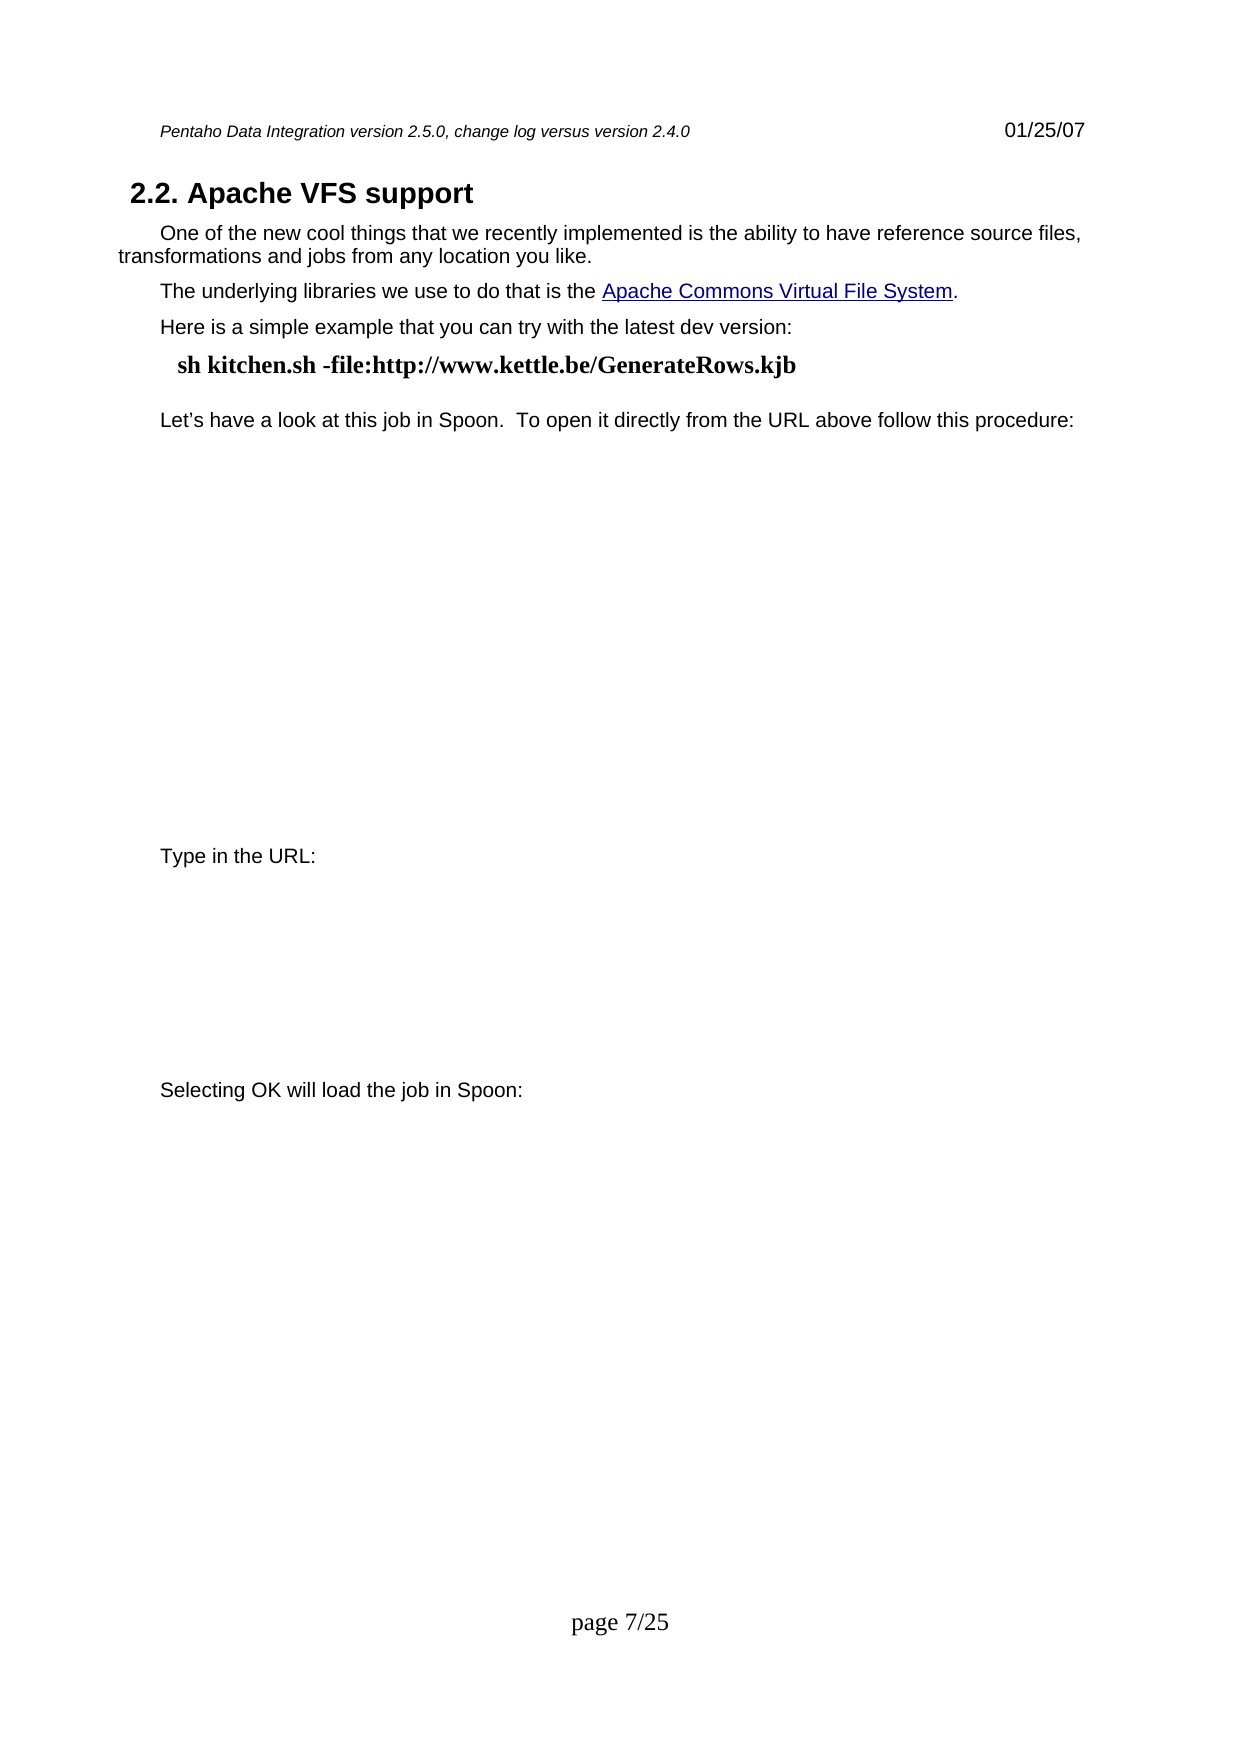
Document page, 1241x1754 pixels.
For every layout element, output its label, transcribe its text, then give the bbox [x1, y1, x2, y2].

text One of the new cool things that we recently implemented is the ability to have reference source files, transformations and jobs from any location you like. [118, 221, 1122, 268]
text Type in the URL: [118, 844, 1122, 868]
text Let’s have a look at this job in Spoon. To open it directly from the URL above follow this procedure: [118, 409, 1122, 432]
text The underlying libraries we use to do that is the Apache Commons Virtual File System. [118, 280, 1122, 303]
subtitle Apache VFS support [130, 177, 1122, 209]
text Selecting OK will load the job in Spoon: [118, 1079, 1122, 1102]
text sh kitchen.sh -file:http://www.kettle.be/GenerateRows.kjb [177, 352, 1063, 379]
text Here is a simple example that you can try with the latest dev version: [118, 316, 1122, 339]
